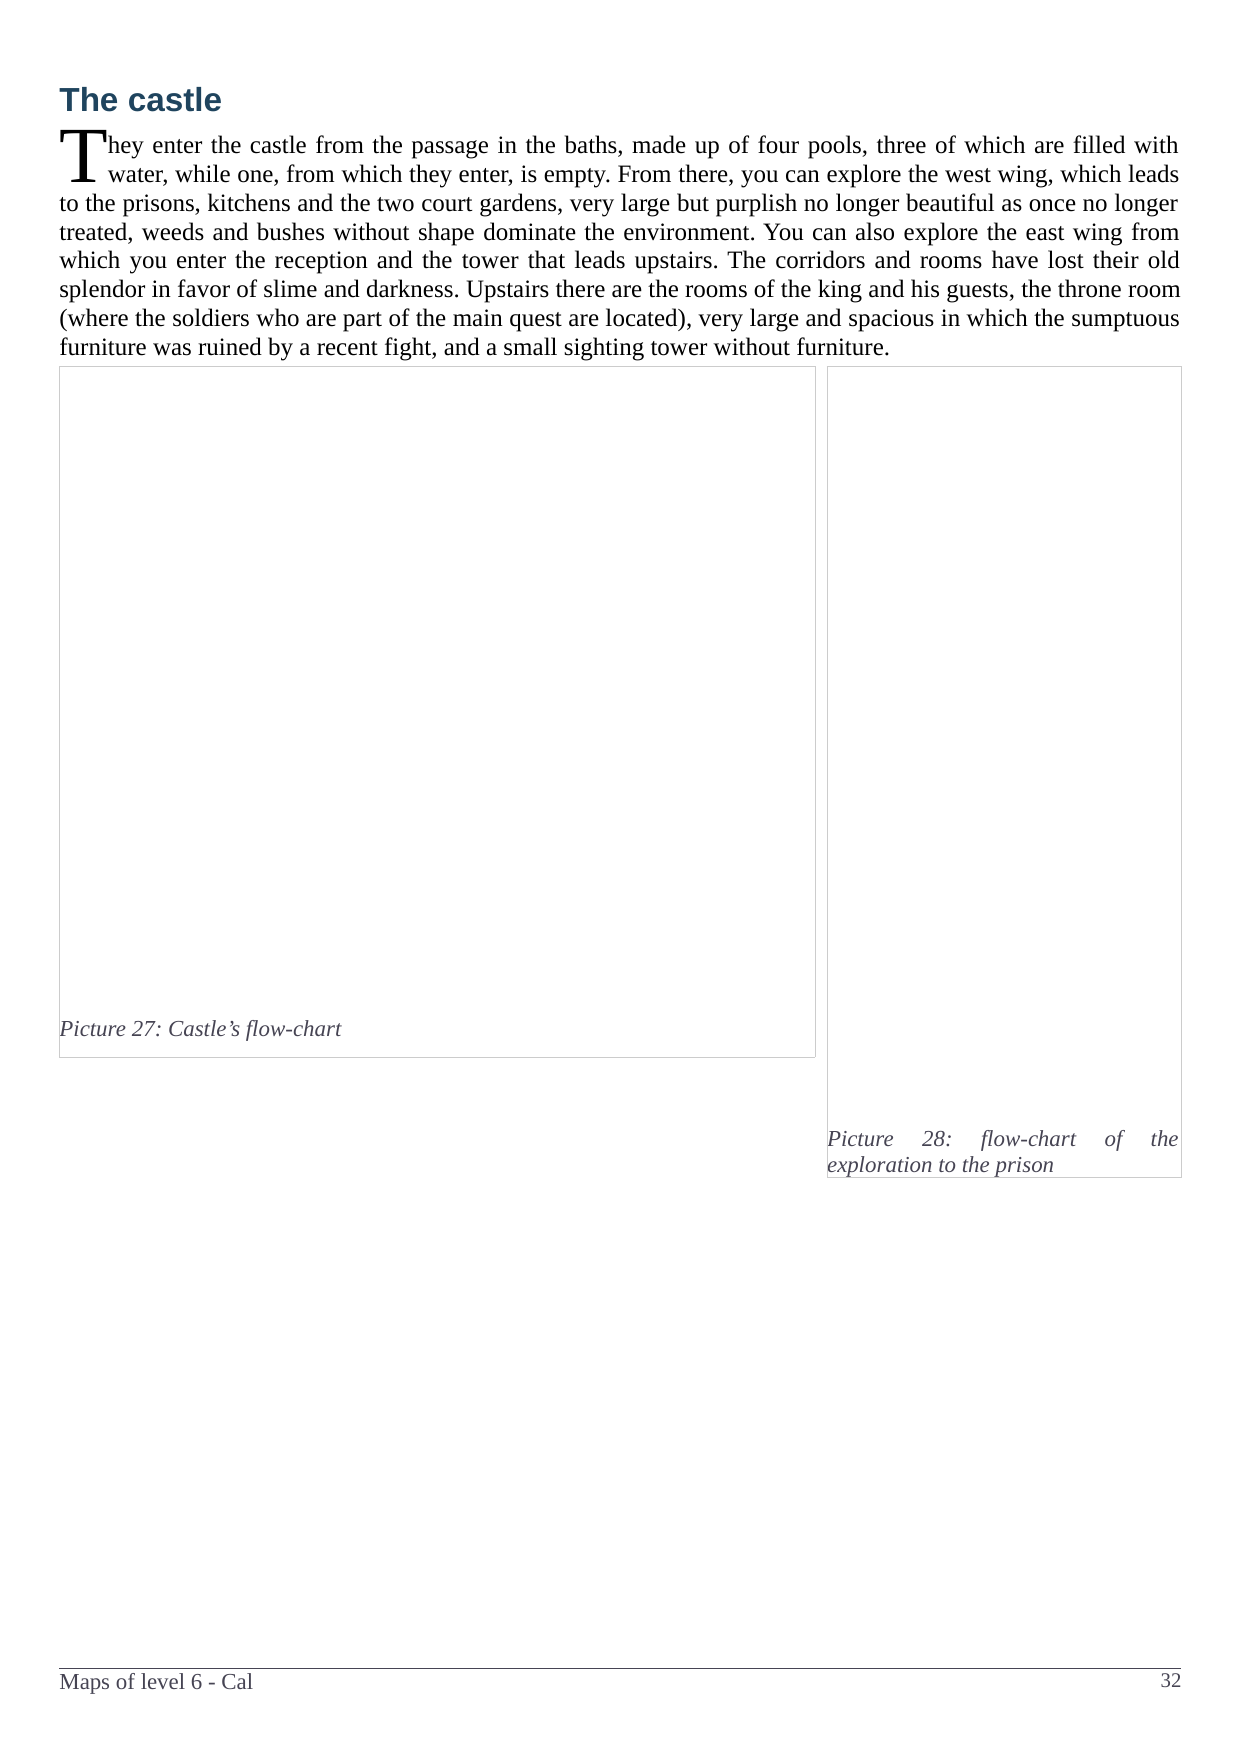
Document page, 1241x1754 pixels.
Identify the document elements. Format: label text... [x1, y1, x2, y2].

table_header They enter the castle from the passage in the baths, made up of four pools, three of which are filled with water, while one, from which they enter, is empty. From there, you can explore the west wing, which leads to the prisons, kitchens and the two court gardens, very large but purplish no longer beautiful as once no longer treated, weeds and bushes without shape dominate the environment. You can also explore the east wing from which you enter the reception and the tower that leads upstairs. The corridors and rooms have lost their old splendor in favor of slime and darkness. Upstairs there are the rooms of the king and his guests, the throne room (where the soldiers who are part of the main quest are located), very large and spacious in which the sumptuous furniture was ruined by a recent fight, and a small sighting tower without furniture. [59, 131, 1181, 366]
table_header [832, 1132, 838, 1139]
table_header [60, 367, 815, 1057]
table_header [828, 367, 1181, 1177]
table_header [64, 1022, 70, 1029]
table_cell [59, 1210, 1181, 1245]
table_header [827, 1178, 1181, 1210]
table_header [59, 366, 827, 1210]
subtitle The castle [59, 80, 1181, 118]
